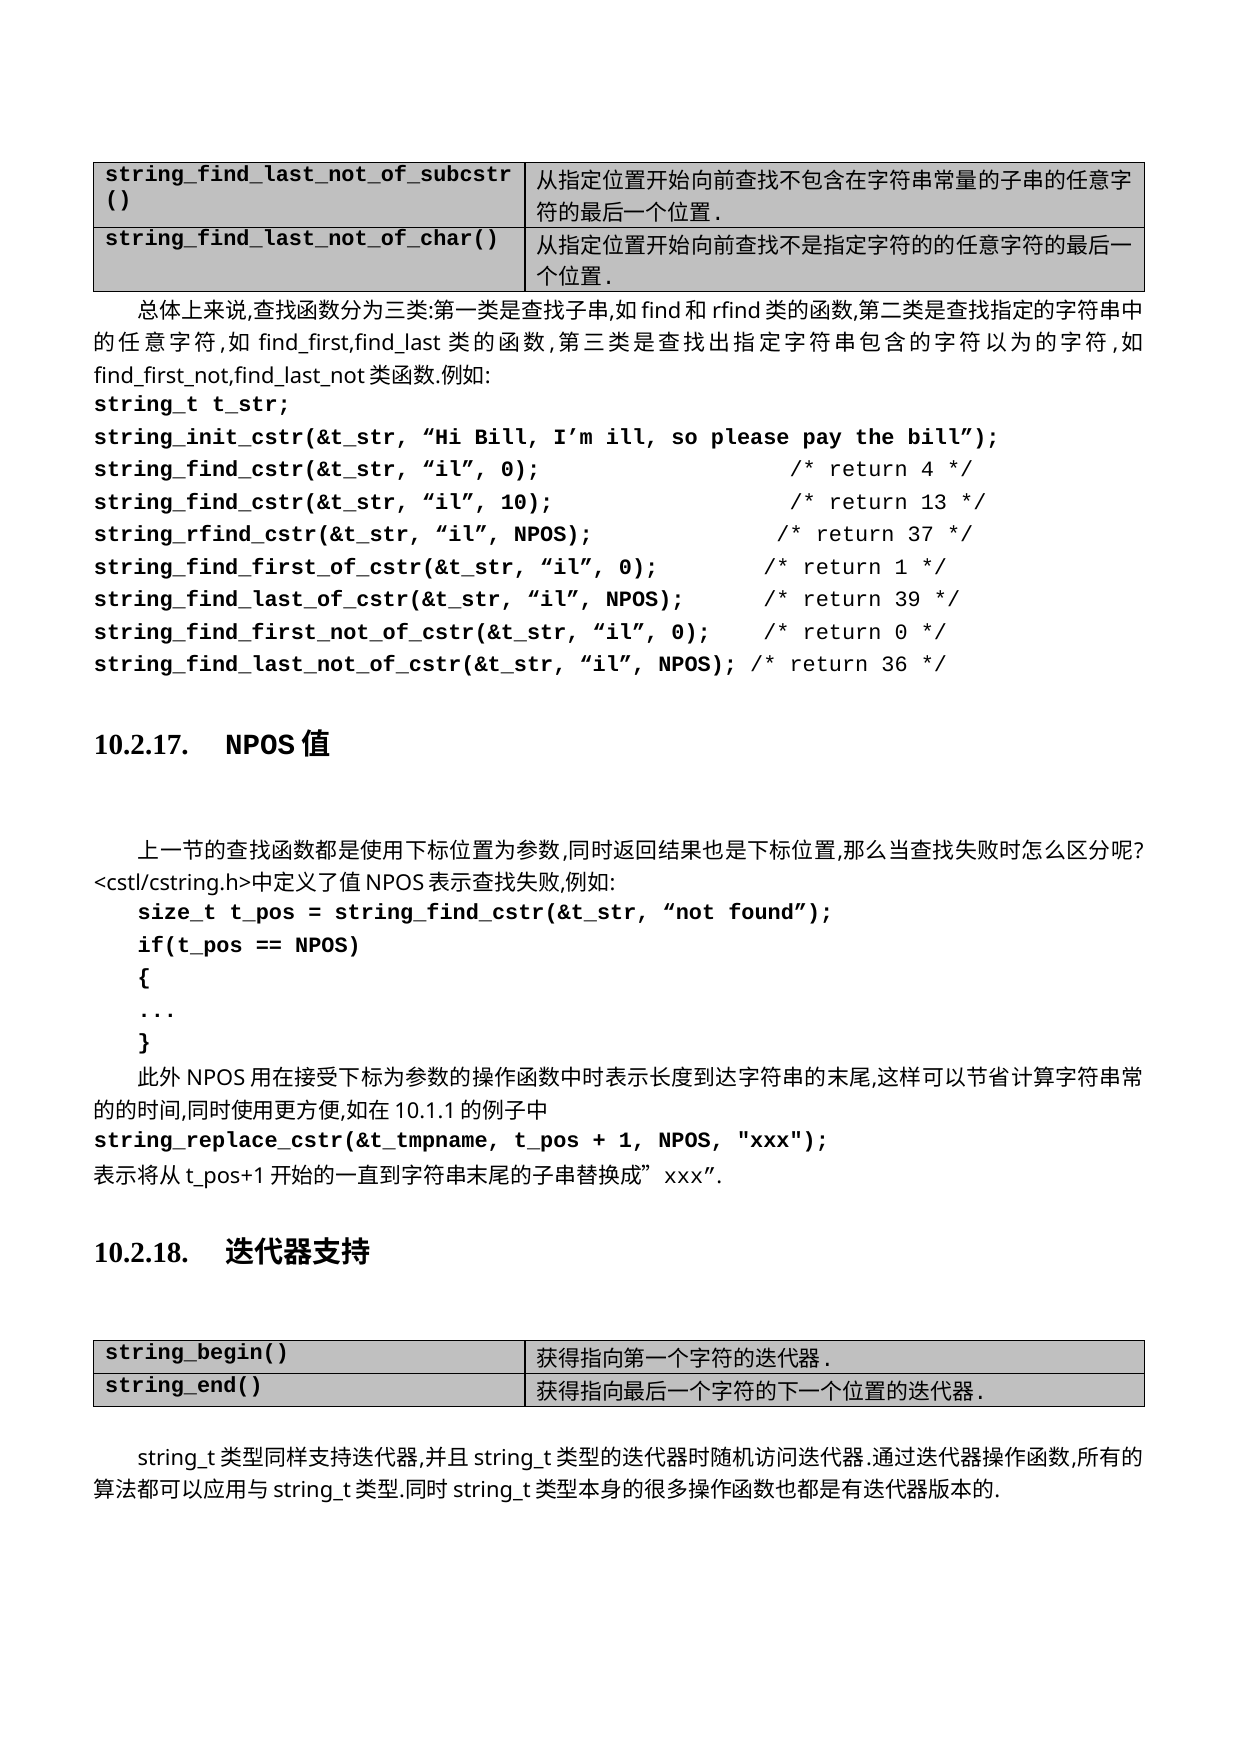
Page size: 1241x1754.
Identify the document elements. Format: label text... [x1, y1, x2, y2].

text 表示将从t_pos+1开始的一直到字符串末尾的子串替换成”xxx”. [94, 1157, 1144, 1190]
text string_find_last_of_cstr(&t_str, “il”, NPOS); /* return 39 */ [94, 585, 1144, 617]
text { [137, 962, 1144, 995]
table_header string_begin() [94, 1341, 524, 1373]
text string_replace_cstr(&t_tmpname, t_pos + 1, NPOS, "xxx"); [94, 1125, 1144, 1157]
text string_find_first_not_of_cstr(&t_str, “il”, 0); /* return 0 */ [94, 617, 1144, 650]
text 上一节的查找函数都是使用下标位置为参数,同时返回结果也是下标位置,那么当查找失败时怎么区分呢?<cstl/cstring.h>中定义了值NPOS表示查找失败,例如: [94, 832, 1144, 897]
text string_find_cstr(&t_str, “il”, 10); /* return 13 */ [94, 487, 1144, 520]
text string_t类型同样支持迭代器,并且string_t类型的迭代器时随机访问迭代器.通过迭代器操作函数,所有的算法都可以应用与string_t类型.同时string_t类型本身的很多操作函数也都是有迭代器版本的. [94, 1439, 1144, 1504]
text if(t_pos == NPOS) [94, 930, 1144, 962]
text string_find_first_of_cstr(&t_str, “il”, 0); /* return 1 */ [94, 552, 1144, 585]
table_cell 获得指向最后一个字符的下一个位置的迭代器. [526, 1374, 1144, 1406]
table_cell string_find_last_not_of_subcstr() [94, 163, 524, 227]
text string_init_cstr(&t_str, “Hi Bill, I’m ill, so please pay the bill”); [94, 422, 1144, 455]
text string_find_last_not_of_cstr(&t_str, “il”, NPOS); /* return 36 */ [94, 650, 1144, 682]
table_cell string_end() [94, 1374, 524, 1406]
text string_find_cstr(&t_str, “il”, 0); /* return 4 */ [94, 455, 1144, 487]
subtitle NPOS值 [94, 709, 1144, 774]
table_header 获得指向第一个字符的迭代器. [526, 1341, 1144, 1373]
table_cell string_find_last_not_of_char() [94, 228, 524, 291]
text size_t t_pos = string_find_cstr(&t_str, “not found”); [94, 897, 1144, 930]
text ... } [137, 995, 1144, 1060]
text string_rfind_cstr(&t_str, “il”, NPOS); /* return 37 */ [94, 520, 1144, 552]
text string_t t_str; [94, 390, 1144, 422]
text 此外NPOS用在接受下标为参数的操作函数中时表示长度到达字符串的末尾,这样可以节省计算字符串常的的时间,同时使用更方便,如在10.1.1的例子中 [94, 1060, 1144, 1125]
subtitle 迭代器支持 [94, 1217, 1144, 1282]
table_cell 从指定位置开始向前查找不是指定字符的的任意字符的最后一个位置. [526, 228, 1144, 291]
text 总体上来说,查找函数分为三类:第一类是查找子串,如find和rfind类的函数,第二类是查找指定的字符串中的任意字符,如find_first,find_last类的函数,第三类是查找出指定字符串包含的字符以为的字符,如find_first_not,find_last_not类函数.例如: [94, 292, 1144, 390]
table_cell 从指定位置开始向前查找不包含在字符串常量的子串的任意字符的最后一个位置. [526, 163, 1144, 227]
